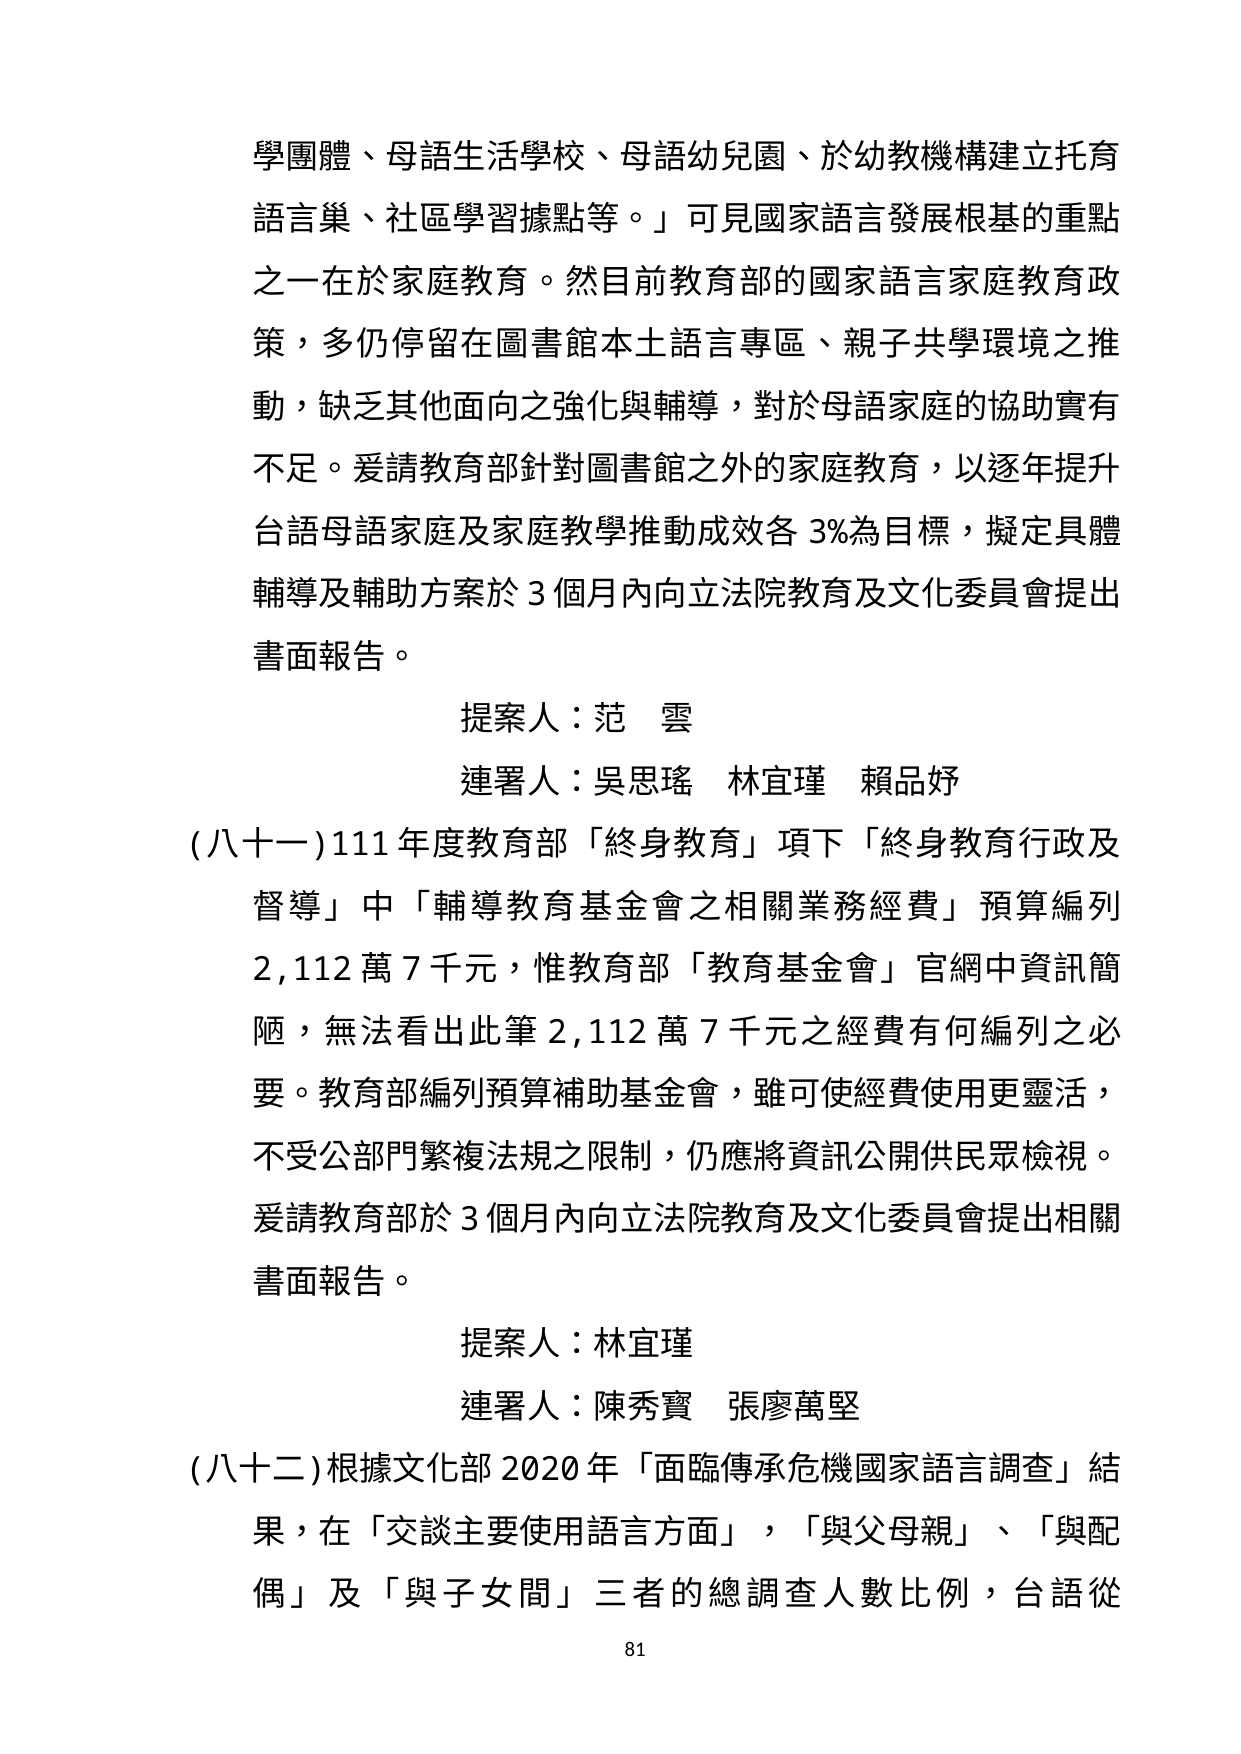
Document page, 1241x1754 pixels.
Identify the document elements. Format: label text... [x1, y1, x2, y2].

text 提案人：林宜瑾 [460, 1300, 1122, 1362]
text 連署人：吳思瑤 林宜瑾 賴品妤 [460, 737, 1122, 800]
text 提案人：范 雲 [460, 675, 1122, 737]
text (八十一)111年度教育部「終身教育」項下「終身教育行政及督導」中「輔導教育基金會之相關業務經費」預算編列2,112萬7千元，惟教育部「教育基金會」官網中資訊簡陋，無法看出此筆2,112萬7千元之經費有何編列之必要。教育部編列預算補助基金會，雖可使經費使用更靈活，不受公部門繁複法規之限制，仍應將資訊公開供民眾檢視。爰請教育部於3個月內向立法院教育及文化委員會提出相關書面報告。 [185, 800, 1122, 1300]
text 連署人：陳秀寳 張廖萬堅 [460, 1362, 1122, 1425]
text 學團體、母語生活學校、母語幼兒園、於幼教機構建立托育語言巢、社區學習據點等。」可見國家語言發展根基的重點之一在於家庭教育。然目前教育部的國家語言家庭教育政策，多仍停留在圖書館本土語言專區、親子共學環境之推動，缺乏其他面向之強化與輔導，對於母語家庭的協助實有不足。爰請教育部針對圖書館之外的家庭教育，以逐年提升台語母語家庭及家庭教學推動成效各3%為目標，擬定具體輔導及輔助方案於3個月內向立法院教育及文化委員會提出書面報告。 [185, 112, 1122, 675]
text (八十二)根據文化部2020年「面臨傳承危機國家語言調查」結果，在「交談主要使用語言方面」，「與父母親」、「與配偶」及「與子女間」三者的總調查人數比例，台語從 [185, 1425, 1122, 1612]
